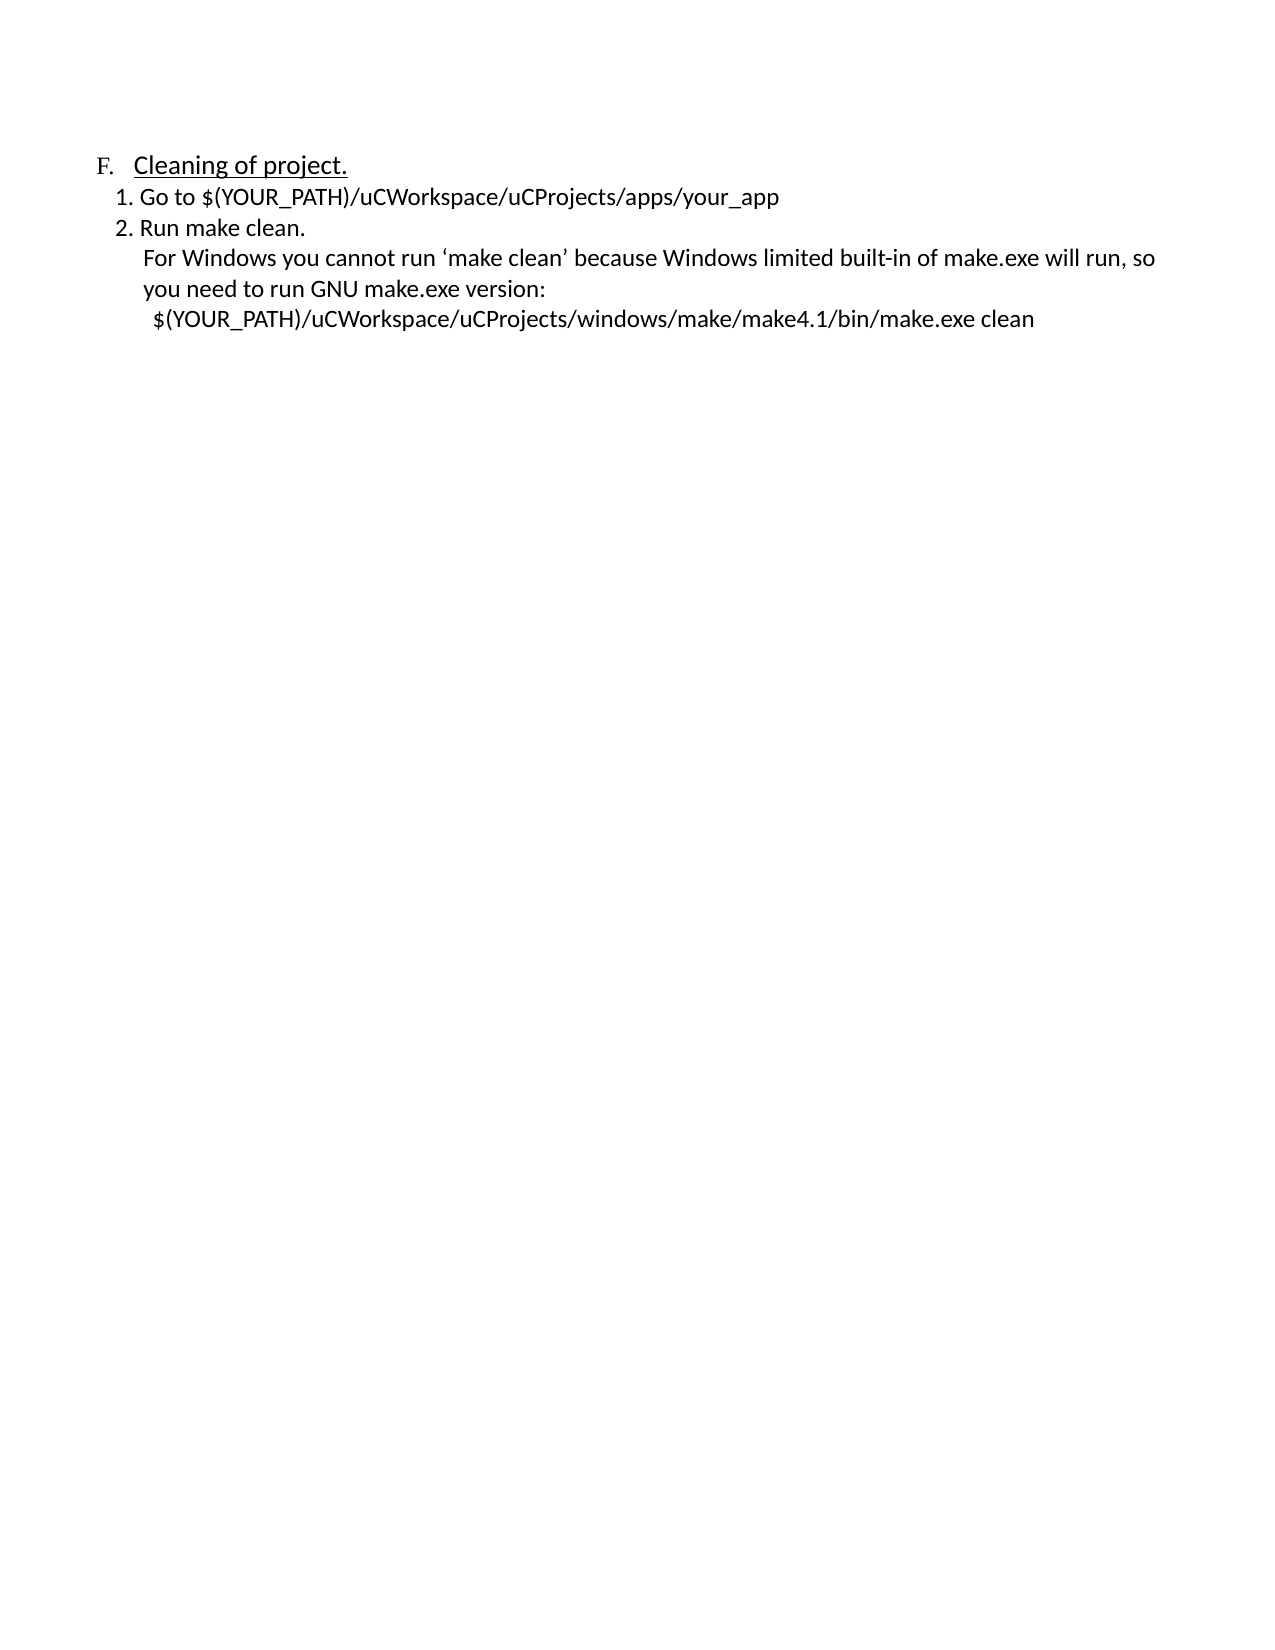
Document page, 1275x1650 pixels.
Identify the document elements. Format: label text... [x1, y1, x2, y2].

text 2. Run make clean. [115, 212, 1184, 243]
text For Windows you cannot run ‘make clean’ because Windows limited built-in of make.exe will run, so you need to run GNU make.exe version: [143, 243, 1184, 304]
text $(YOUR_PATH)/uCWorkspace/uCProjects/windows/make/make4.1/bin/make.exe clean [152, 304, 1184, 334]
text 1. Go to $(YOUR_PATH)/uCWorkspace/uCProjects/apps/your_app [115, 182, 1184, 212]
list Cleaning of project. [96, 148, 1184, 182]
